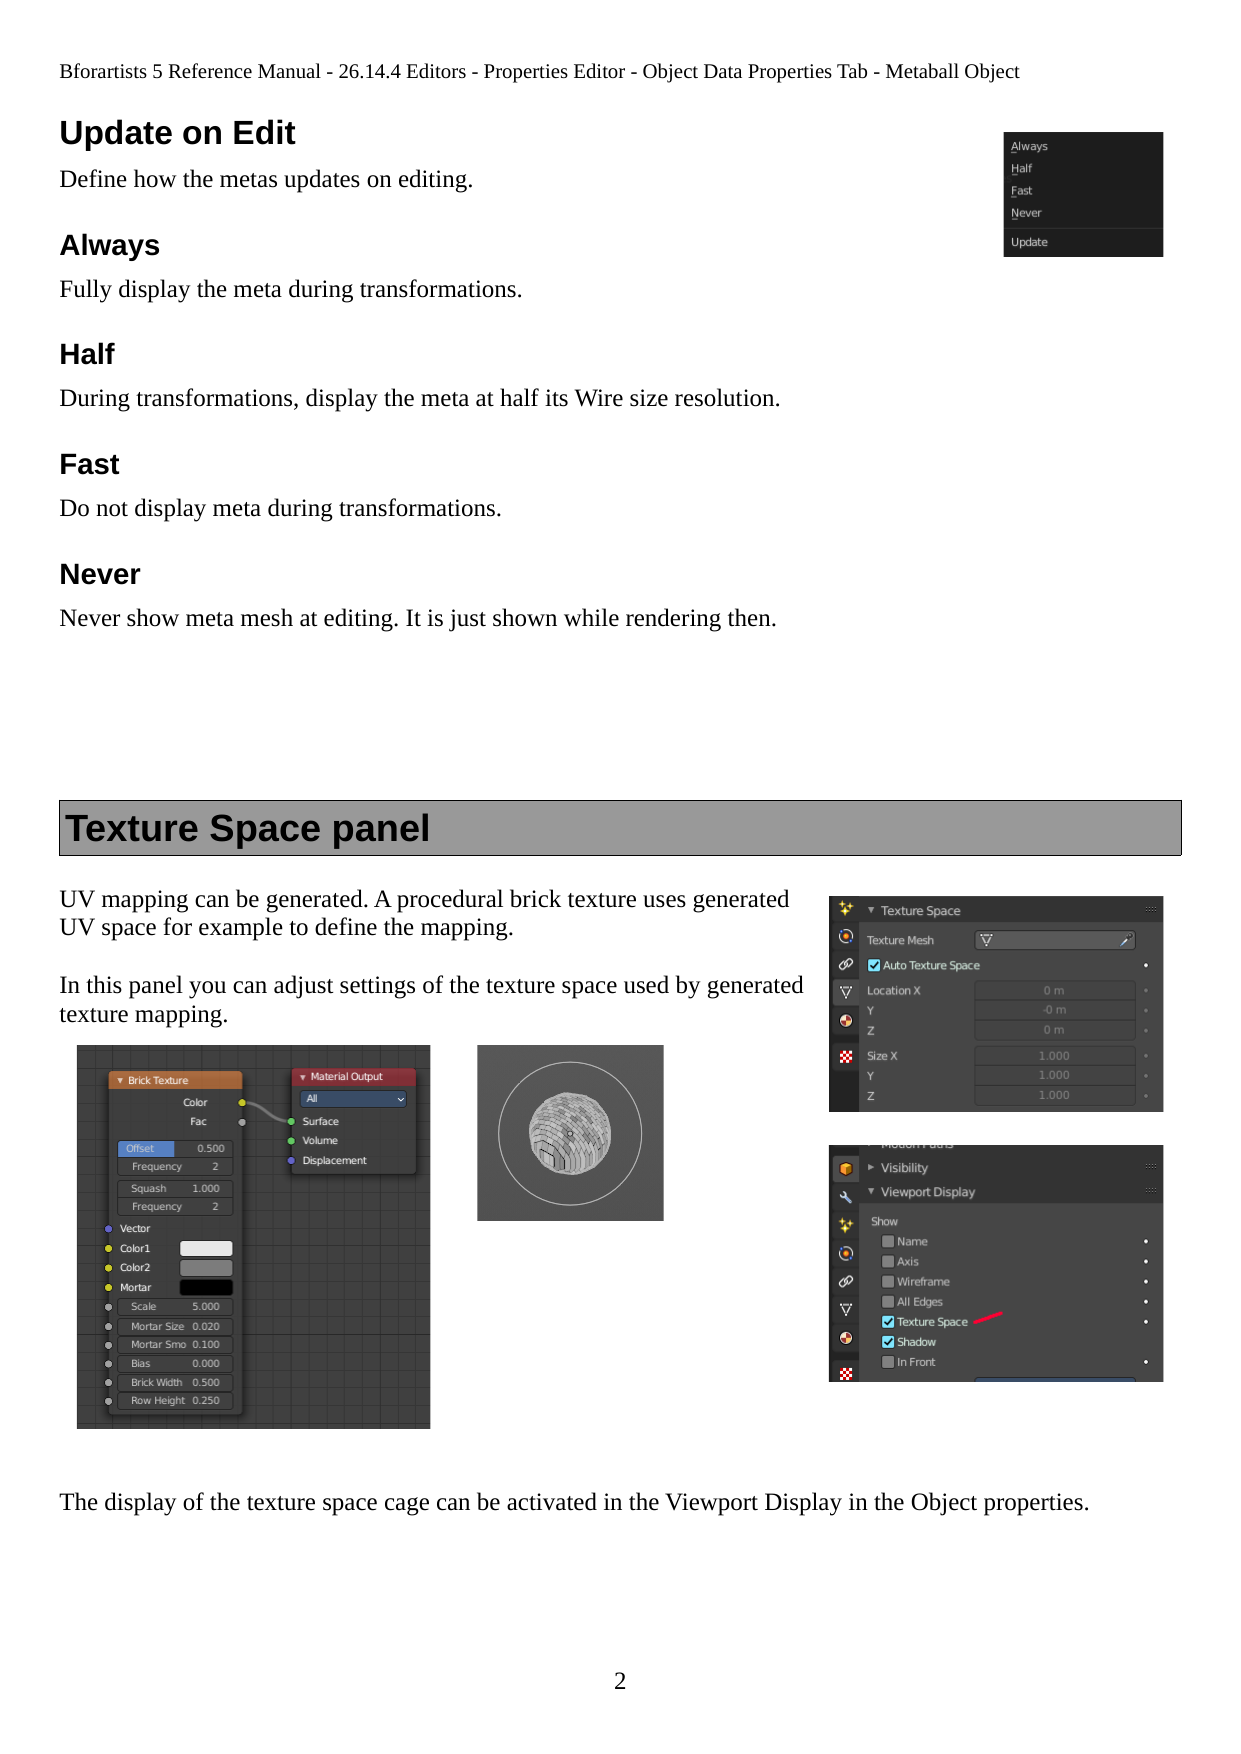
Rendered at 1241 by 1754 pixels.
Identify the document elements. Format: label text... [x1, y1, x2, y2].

text UV mapping can be generated. A procedural brick texture uses generated UV space for example to define the mapping. [59, 884, 1181, 941]
subtitle Fast [59, 447, 1181, 481]
picture [828, 1145, 1164, 1382]
text During transformations, display the meta at half its Wire size resolution. [59, 383, 1181, 412]
picture [76, 1045, 431, 1429]
text The display of the texture space cage can be activated in the Viewport Display in the Object properties. [59, 1487, 1181, 1516]
subtitle Half [59, 337, 1181, 371]
text Fully display the meta during transformations. [59, 274, 1181, 302]
text In this panel you can adjust settings of the texture space used by generated texture mapping. [59, 970, 829, 1027]
subtitle Update on Edit [59, 113, 1181, 151]
text Define how the metas updates on editing. [59, 164, 1003, 192]
table_header Texture Space panel [60, 801, 1181, 855]
picture [829, 896, 1164, 1112]
text Do not display meta during transformations. [59, 493, 1181, 522]
picture [1003, 132, 1164, 257]
text Never show meta mesh at editing. It is just shown while rendering then. [59, 603, 1181, 632]
subtitle Never [59, 557, 1181, 591]
subtitle Always [59, 227, 1181, 261]
